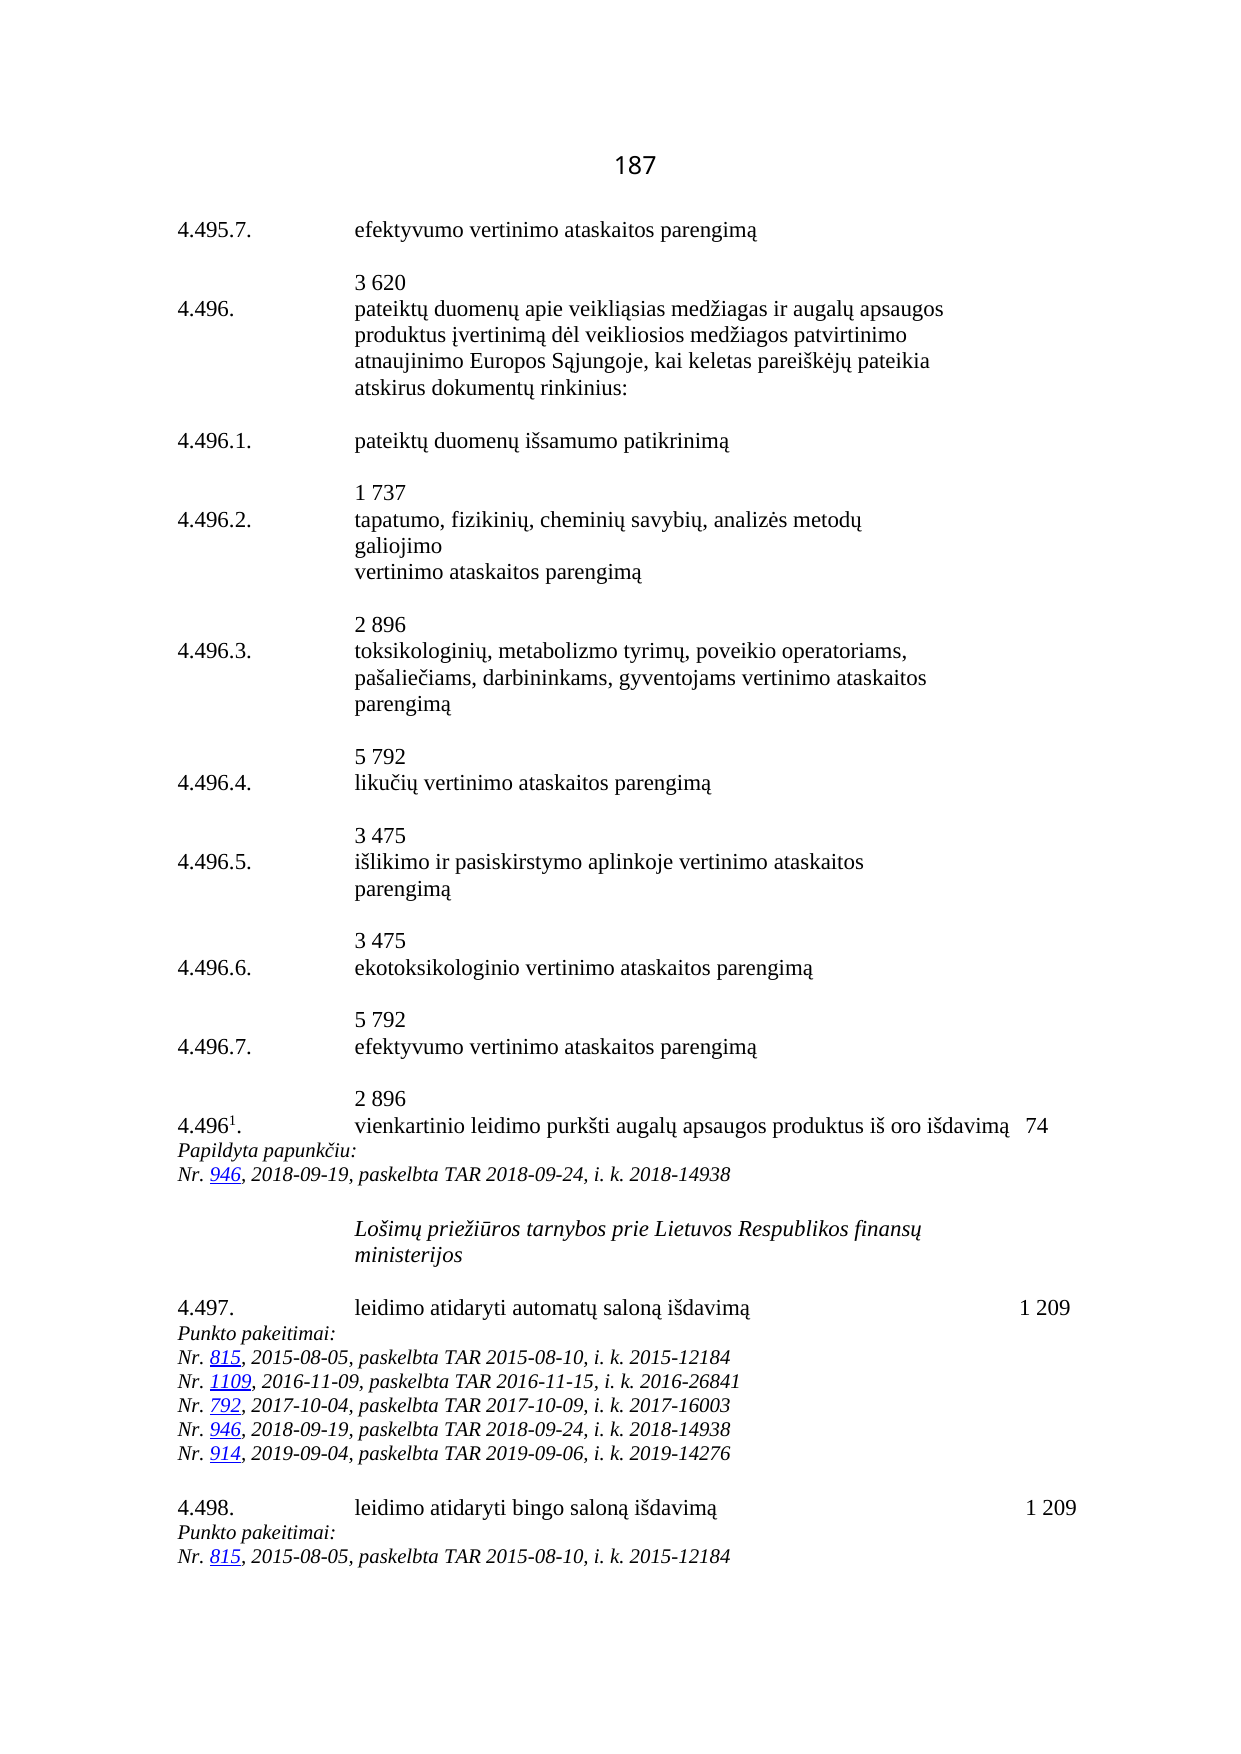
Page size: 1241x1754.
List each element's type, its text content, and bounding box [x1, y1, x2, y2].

text 4.497. leidimo atidaryti automatų saloną išdavimą 1 209 [177, 1294, 1093, 1321]
text 4.496.4. likučių vertinimo ataskaitos parengimą 3 475 [177, 769, 945, 848]
text 4.498. leidimo atidaryti bingo saloną išdavimą 1 209 [177, 1494, 1093, 1520]
text 4.496.2. tapatumo, fizikinių, cheminių savybių, analizės metodų galiojimo [177, 506, 945, 558]
text Nr. 1109, 2016-11-09, paskelbta TAR 2016-11-15, i. k. 2016-26841 [177, 1369, 1093, 1393]
text Nr. 914, 2019-09-04, paskelbta TAR 2019-09-06, i. k. 2019-14276 [177, 1441, 1093, 1465]
text 4.496.3. toksikologinių, metabolizmo tyrimų, poveikio operatoriams, [177, 637, 945, 664]
text 4.496.5. išlikimo ir pasiskirstymo aplinkoje vertinimo ataskaitos parengimą 3 475 [177, 848, 945, 954]
text Punkto pakeitimai: [177, 1321, 1093, 1344]
text Papildyta papunkčiu: [177, 1138, 1093, 1162]
text parengimą 5 792 [354, 690, 945, 769]
text Nr. 815, 2015-08-05, paskelbta TAR 2015-08-10, i. k. 2015-12184 [177, 1544, 1093, 1568]
text atnaujinimo Europos Sąjungoje, kai keletas pareiškėjų pateikia [354, 348, 945, 374]
text Punkto pakeitimai: [177, 1520, 1093, 1544]
text 4.496.1. pateiktų duomenų išsamumo patikrinimą 1 737 [177, 427, 945, 506]
text produktus įvertinimą dėl veikliosios medžiagos patvirtinimo [354, 321, 945, 348]
text 4.495.7. efektyvumo vertinimo ataskaitos parengimą 3 620 [177, 216, 945, 295]
text 4.496. pateiktų duomenų apie veikliąsias medžiagas ir augalų apsaugos [177, 295, 945, 321]
text Nr. 792, 2017-10-04, paskelbta TAR 2017-10-09, i. k. 2017-16003 [177, 1393, 1093, 1417]
text Nr. 946, 2018-09-19, paskelbta TAR 2018-09-24, i. k. 2018-14938 [177, 1162, 1093, 1186]
text Lošimų priežiūros tarnybos prie Lietuvos Respublikos finansų ministerijos [354, 1215, 945, 1294]
text Nr. 946, 2018-09-19, paskelbta TAR 2018-09-24, i. k. 2018-14938 [177, 1417, 1093, 1441]
text atskirus dokumentų rinkinius: [354, 374, 945, 427]
text 4.4961. vienkartinio leidimo purkšti augalų apsaugos produktus iš oro išdavimą 74 [177, 1112, 1093, 1138]
text 4.496.6. ekotoksikologinio vertinimo ataskaitos parengimą 5 792 [177, 954, 945, 1033]
text pašaliečiams, darbininkams, gyventojams vertinimo ataskaitos [354, 664, 945, 690]
text vertinimo ataskaitos parengimą 2 896 [354, 558, 945, 637]
text 4.496.7. efektyvumo vertinimo ataskaitos parengimą 2 896 [177, 1033, 945, 1112]
text Nr. 815, 2015-08-05, paskelbta TAR 2015-08-10, i. k. 2015-12184 [177, 1344, 1093, 1369]
